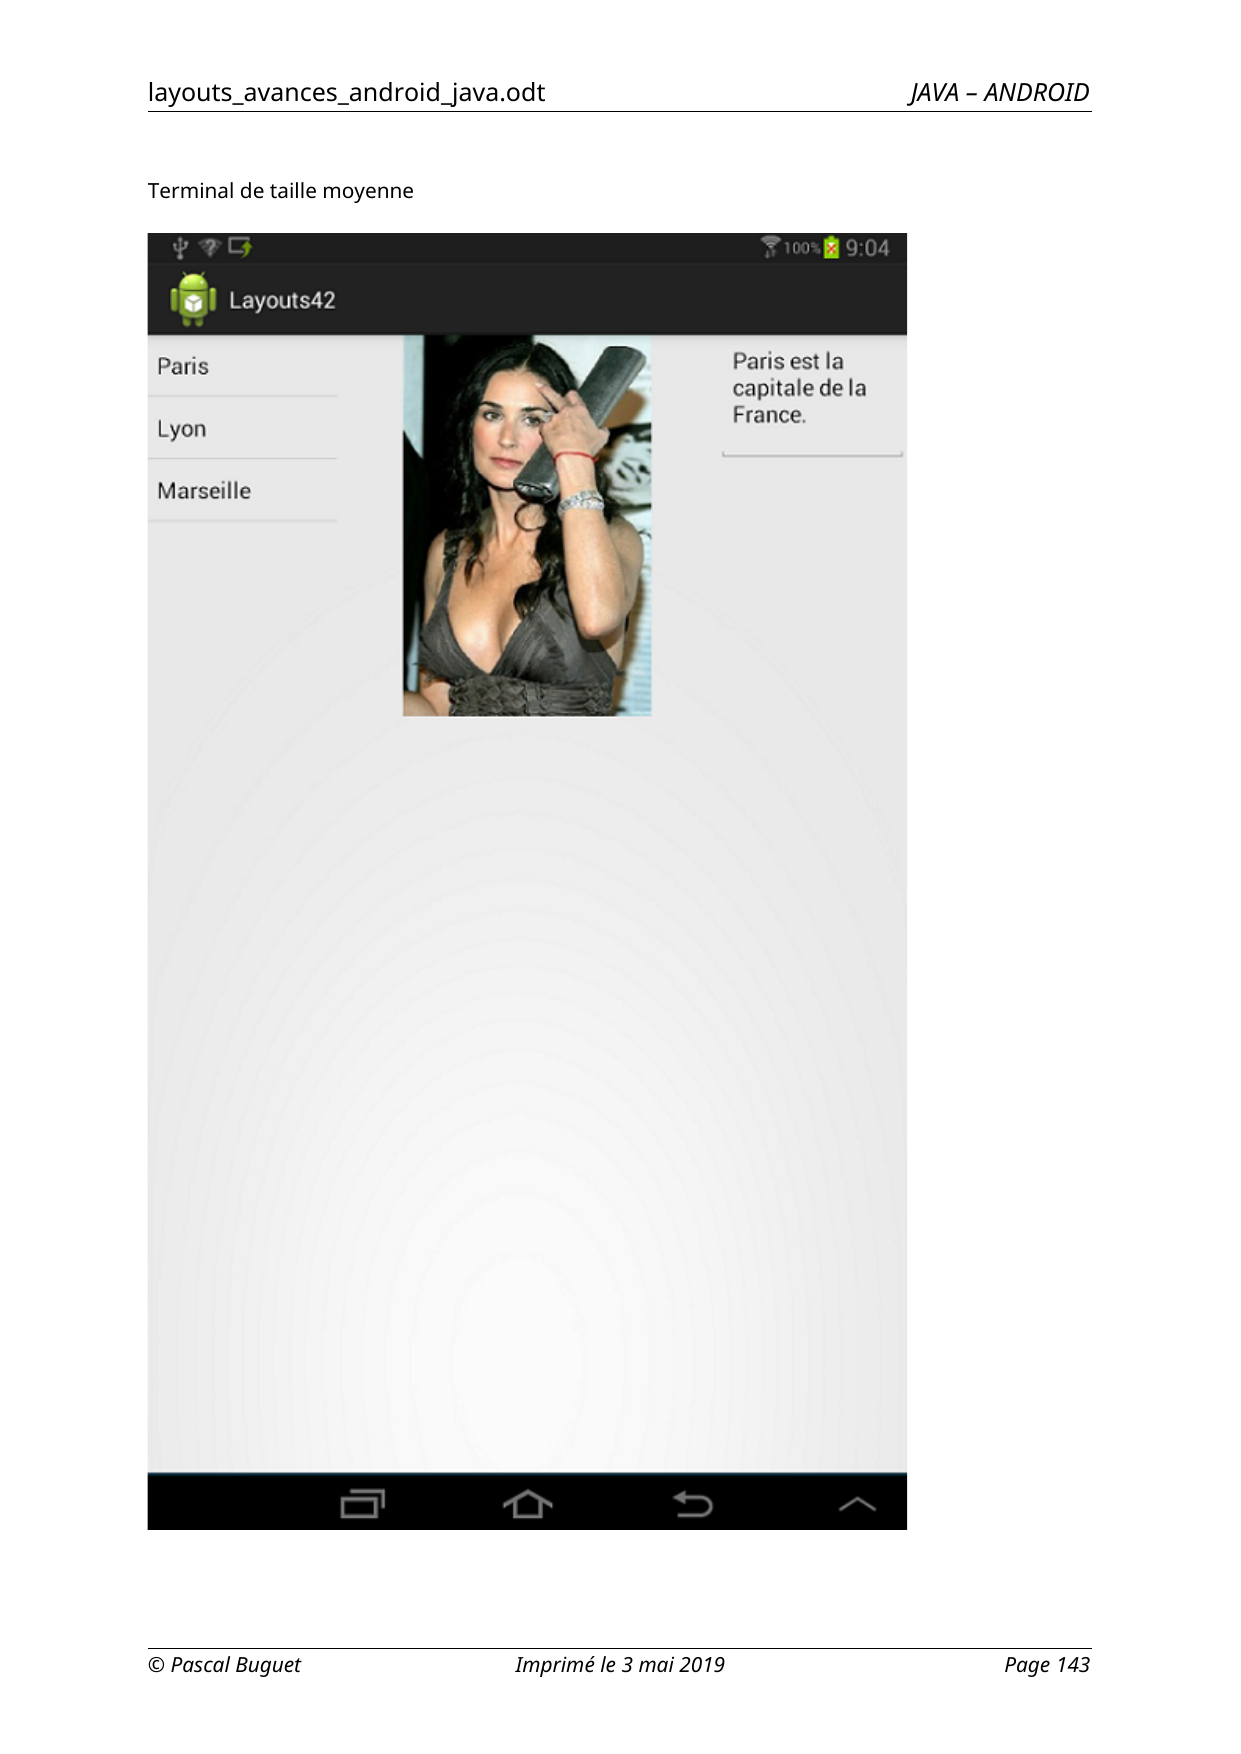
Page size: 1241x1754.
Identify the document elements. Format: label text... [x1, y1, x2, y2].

text Terminal de taille moyenne [148, 176, 1092, 204]
